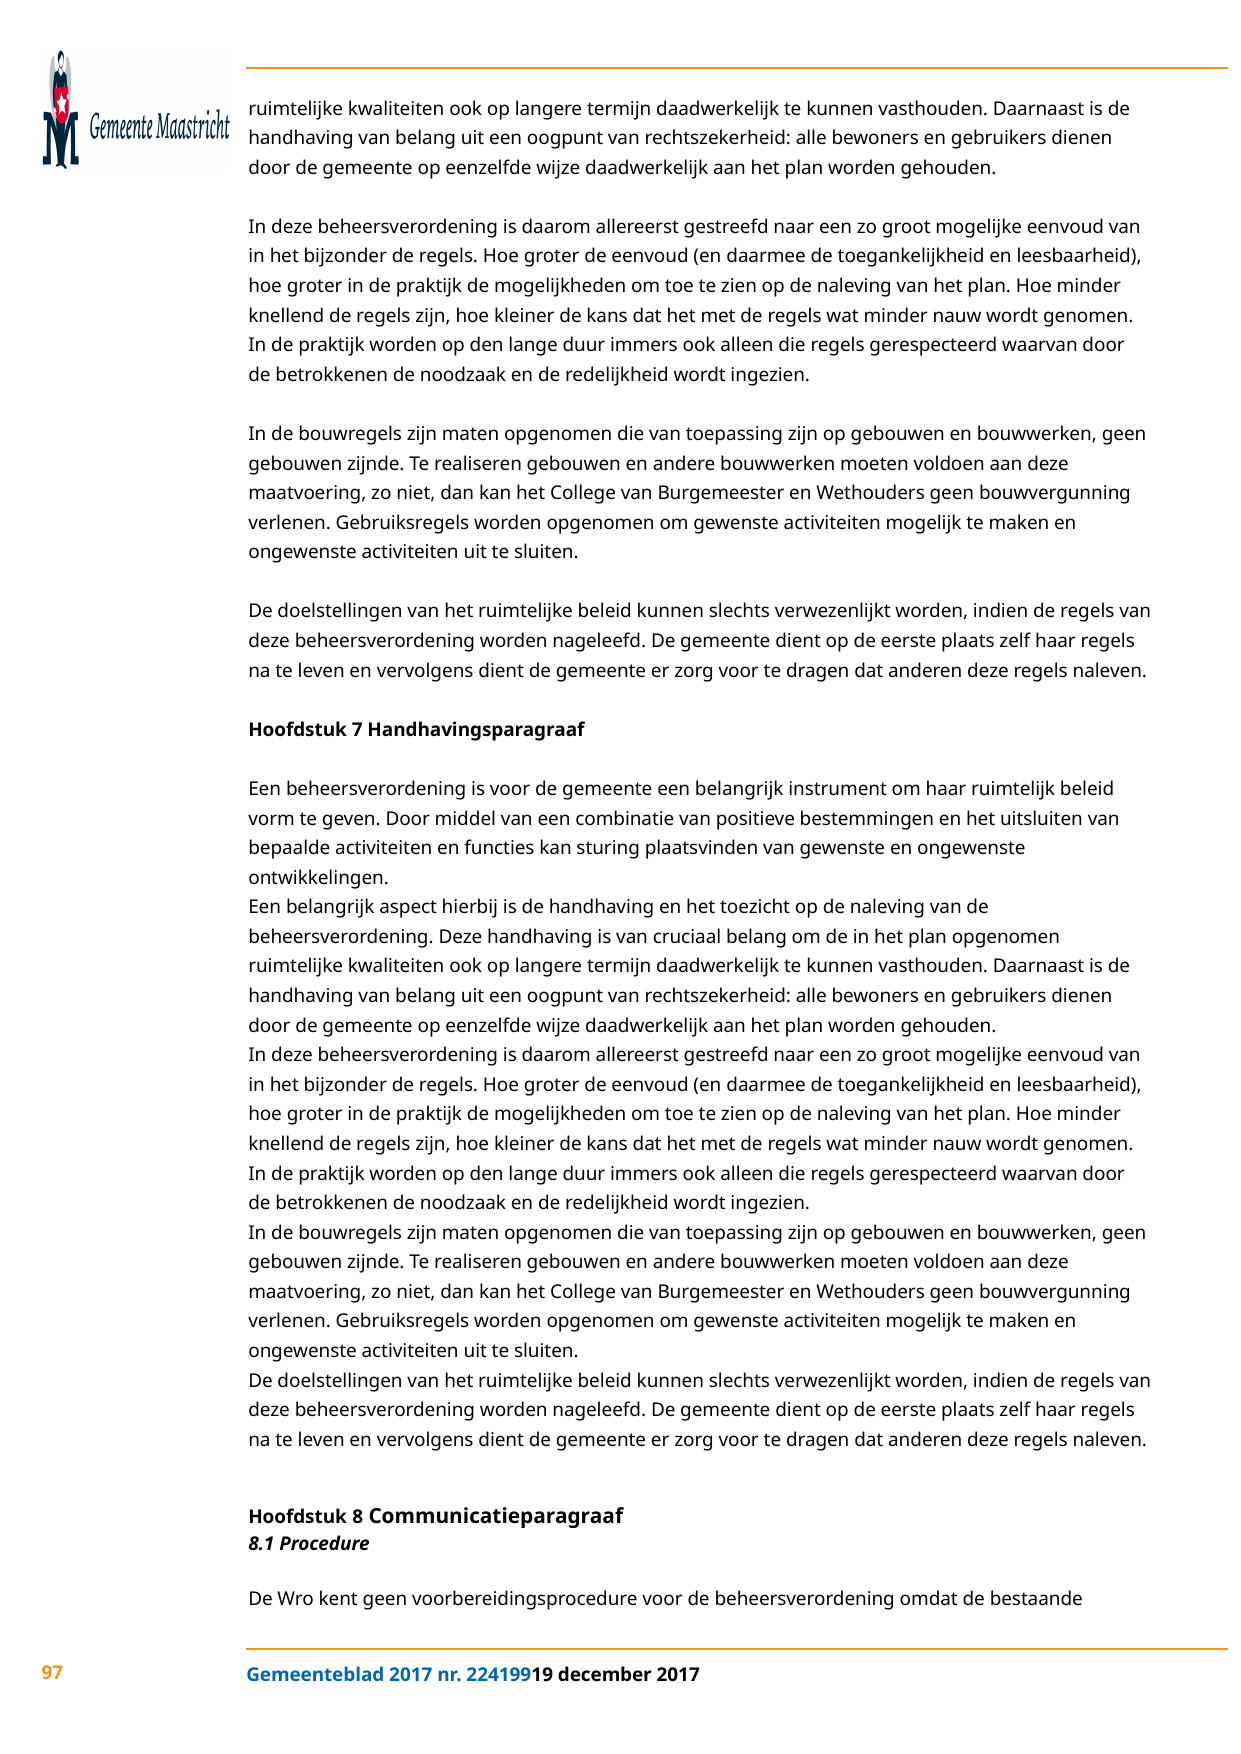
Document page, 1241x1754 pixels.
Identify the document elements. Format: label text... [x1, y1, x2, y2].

text Hoofdstuk 8 Communicatieparagraaf [248, 1501, 1152, 1530]
text De doelstellingen van het ruimtelijke beleid kunnen slechts verwezenlijkt worden, indien de regels van deze beheersverordening worden nageleefd. De gemeente dient op de eerste plaats zelf haar regels na te leven en vervolgens dient de gemeente er zorg voor te dragen dat anderen deze regels naleven. [248, 598, 1152, 683]
text ruimtelijke kwaliteiten ook op langere termijn daadwerkelijk te kunnen vasthouden. Daarnaast is de handhaving van belang uit een oogpunt van rechtszekerheid: alle bewoners en gebruikers dienen door de gemeente op eenzelfde wijze daadwerkelijk aan het plan worden gehouden. [248, 95, 1152, 180]
text De Wro kent geen voorbereidingsprocedure voor de beheersverordening omdat de bestaande [248, 1585, 1152, 1611]
text Een beheersverordening is voor de gemeente een belangrijk instrument om haar ruimtelijk beleid vorm te geven. Door middel van een combinatie van positieve bestemmingen en het uitsluiten van bepaalde activiteiten en functies kan sturing plaatsvinden van gewenste en ongewenste ontwikkelingen. [248, 775, 1152, 890]
text In deze beheersverordening is daarom allereerst gestreefd naar een zo groot mogelijke eenvoud van in het bijzonder de regels. Hoe groter de eenvoud (en daarmee de toegankelijkheid en leesbaarheid), hoe groter in de praktijk de mogelijkheden om toe te zien op de naleving van het plan. Hoe minder knellend de regels zijn, hoe kleiner de kans dat het met de regels wat minder nauw wordt genomen. In de praktijk worden op den lange duur immers ook alleen die regels gerespecteerd waarvan door de betrokkenen de noodzaak en de redelijkheid wordt ingezien. [248, 213, 1152, 387]
text De doelstellingen van het ruimtelijke beleid kunnen slechts verwezenlijkt worden, indien de regels van deze beheersverordening worden nageleefd. De gemeente dient op de eerste plaats zelf haar regels na te leven en vervolgens dient de gemeente er zorg voor te dragen dat anderen deze regels naleven. [248, 1367, 1152, 1452]
text In de bouwregels zijn maten opgenomen die van toepassing zijn op gebouwen en bouwwerken, geen gebouwen zijnde. Te realiseren gebouwen en andere bouwwerken moeten voldoen aan deze maatvoering, zo niet, dan kan het College van Burgemeester en Wethouders geen bouwvergunning verlenen. Gebruiksregels worden opgenomen om gewenste activiteiten mogelijk te maken en ongewenste activiteiten uit te sluiten. [248, 420, 1152, 564]
text In deze beheersverordening is daarom allereerst gestreefd naar een zo groot mogelijke eenvoud van in het bijzonder de regels. Hoe groter de eenvoud (en daarmee de toegankelijkheid en leesbaarheid), hoe groter in de praktijk de mogelijkheden om toe te zien op de naleving van het plan. Hoe minder knellend de regels zijn, hoe kleiner de kans dat het met de regels wat minder nauw wordt genomen. In de praktijk worden op den lange duur immers ook alleen die regels gerespecteerd waarvan door de betrokkenen de noodzaak en de redelijkheid wordt ingezien. [248, 1041, 1152, 1215]
text 8.1 Procedure [248, 1530, 1152, 1555]
text Hoofdstuk 7 Handhavingsparagraaf [248, 716, 1152, 742]
text In de bouwregels zijn maten opgenomen die van toepassing zijn op gebouwen en bouwwerken, geen gebouwen zijnde. Te realiseren gebouwen en andere bouwwerken moeten voldoen aan deze maatvoering, zo niet, dan kan het College van Burgemeester en Wethouders geen bouwvergunning verlenen. Gebruiksregels worden opgenomen om gewenste activiteiten mogelijk te maken en ongewenste activiteiten uit te sluiten. [248, 1219, 1152, 1363]
text Een belangrijk aspect hierbij is de handhaving en het toezicht op de naleving van de beheersverordening. Deze handhaving is van cruciaal belang om de in het plan opgenomen ruimtelijke kwaliteiten ook op langere termijn daadwerkelijk te kunnen vasthouden. Daarnaast is de handhaving van belang uit een oogpunt van rechtszekerheid: alle bewoners en gebruikers dienen door de gemeente op eenzelfde wijze daadwerkelijk aan het plan worden gehouden. [248, 893, 1152, 1038]
picture [41, 47, 231, 172]
